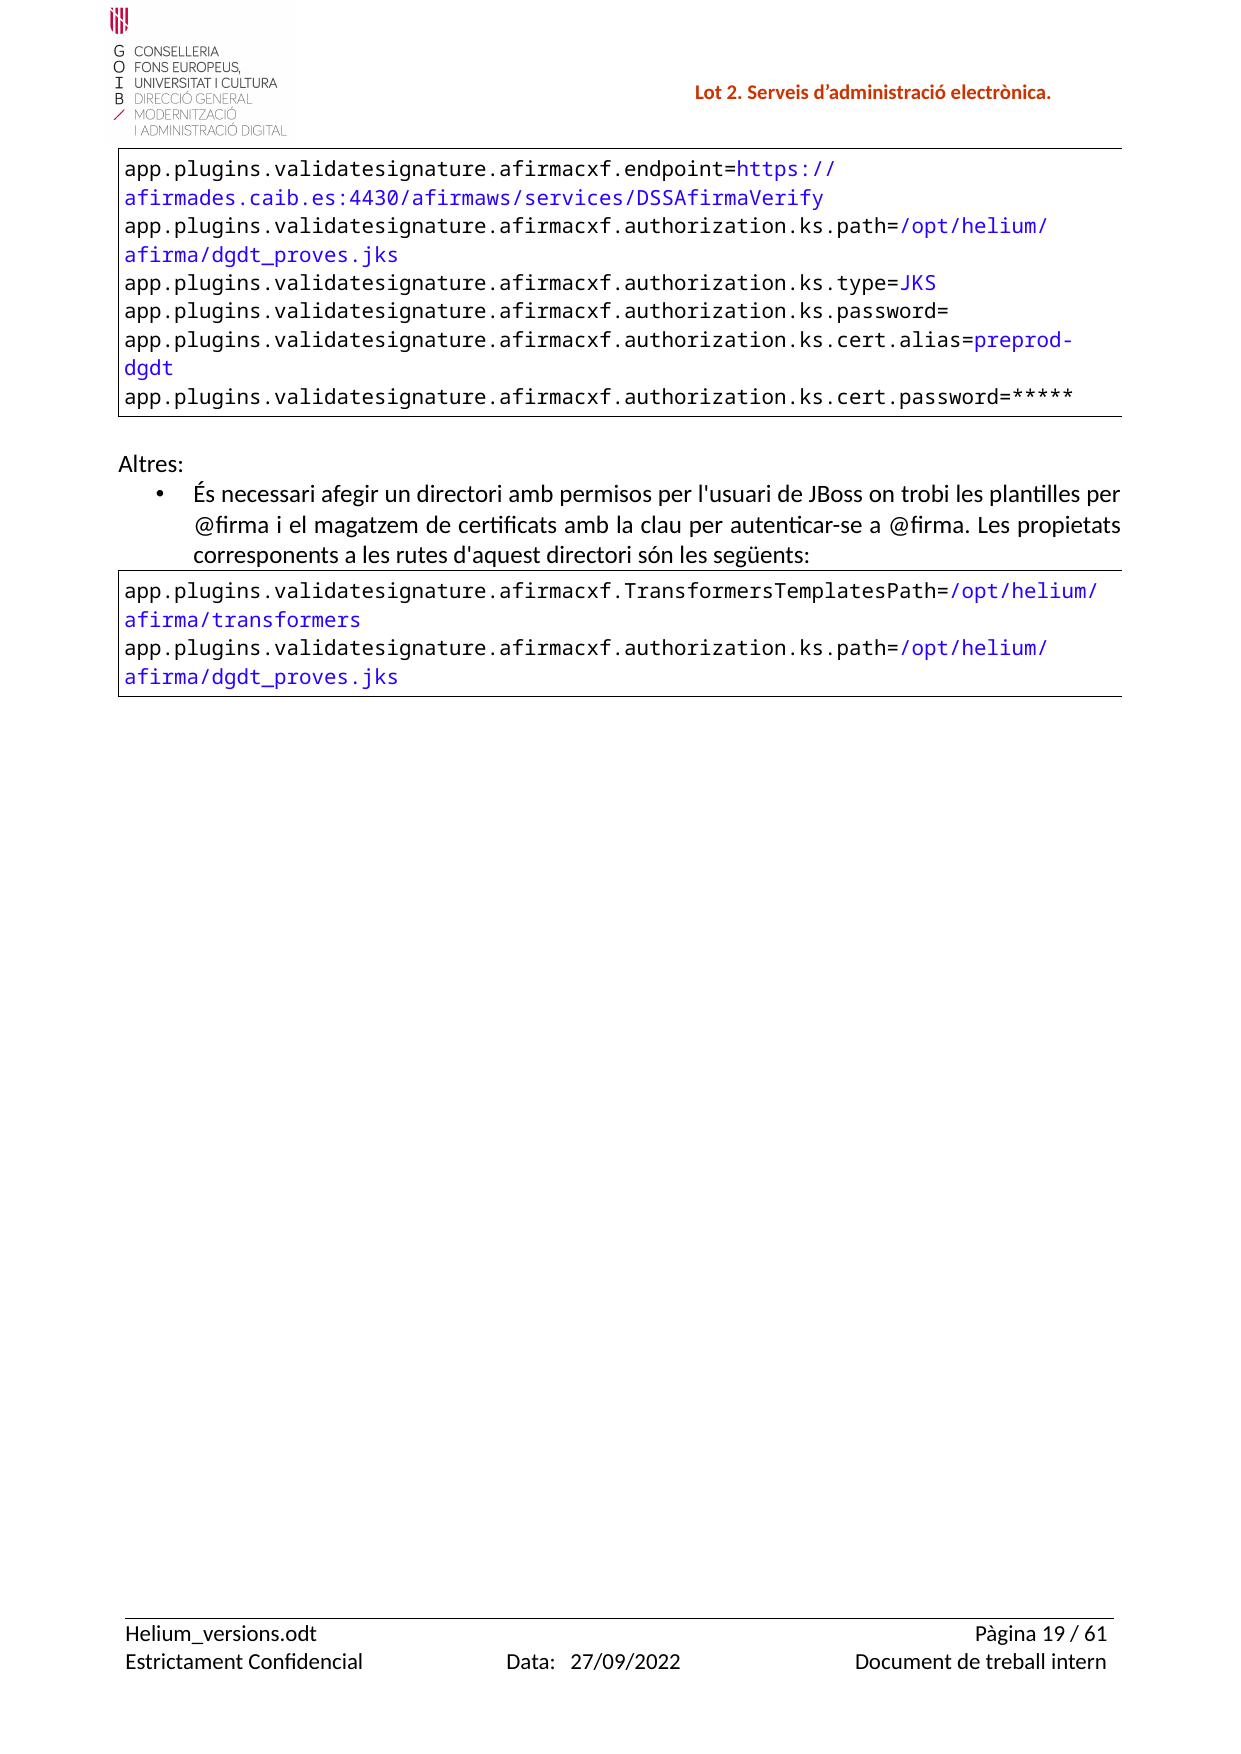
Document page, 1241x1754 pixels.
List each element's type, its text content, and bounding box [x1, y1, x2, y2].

table_header app.plugins.validatesignature.afirmacxf.TransformersTemplatesPath=/opt/helium/afirma/transformers app.plugins.validatesignature.afirmacxf.authorization.ks.path=/opt/helium/afirma/dgdt_proves.jks [119, 571, 1122, 696]
table_header app.plugins.validatesignature.afirmacxf.endpoint=https://afirmades.caib.es:4430/afirmaws/services/DSSAfirmaVerify app.plugins.validatesignature.afirmacxf.authorization.ks.path=/opt/helium/afirma/dgdt_proves.jks app.plugins.validatesignature.afirmacxf.authorization.ks.type=JKS app.plugins.validatesignature.afirmacxf.authorization.ks.password= app.plugins.validatesignature.afirmacxf.authorization.ks.cert.alias=preprod-dgdt app.plugins.validatesignature.afirmacxf.authorization.ks.cert.password=***** [119, 149, 1122, 416]
text Altres: [118, 448, 1122, 478]
list És necessari afegir un directori amb permisos per l'usuari de JBoss on trobi les plantilles per @firma i el magatzem de certificats amb la clau per autenticar-se a @firma. Les propietats corresponents a les rutes d'aquest directori són les següents: [156, 478, 1122, 570]
picture [100, 0, 297, 144]
